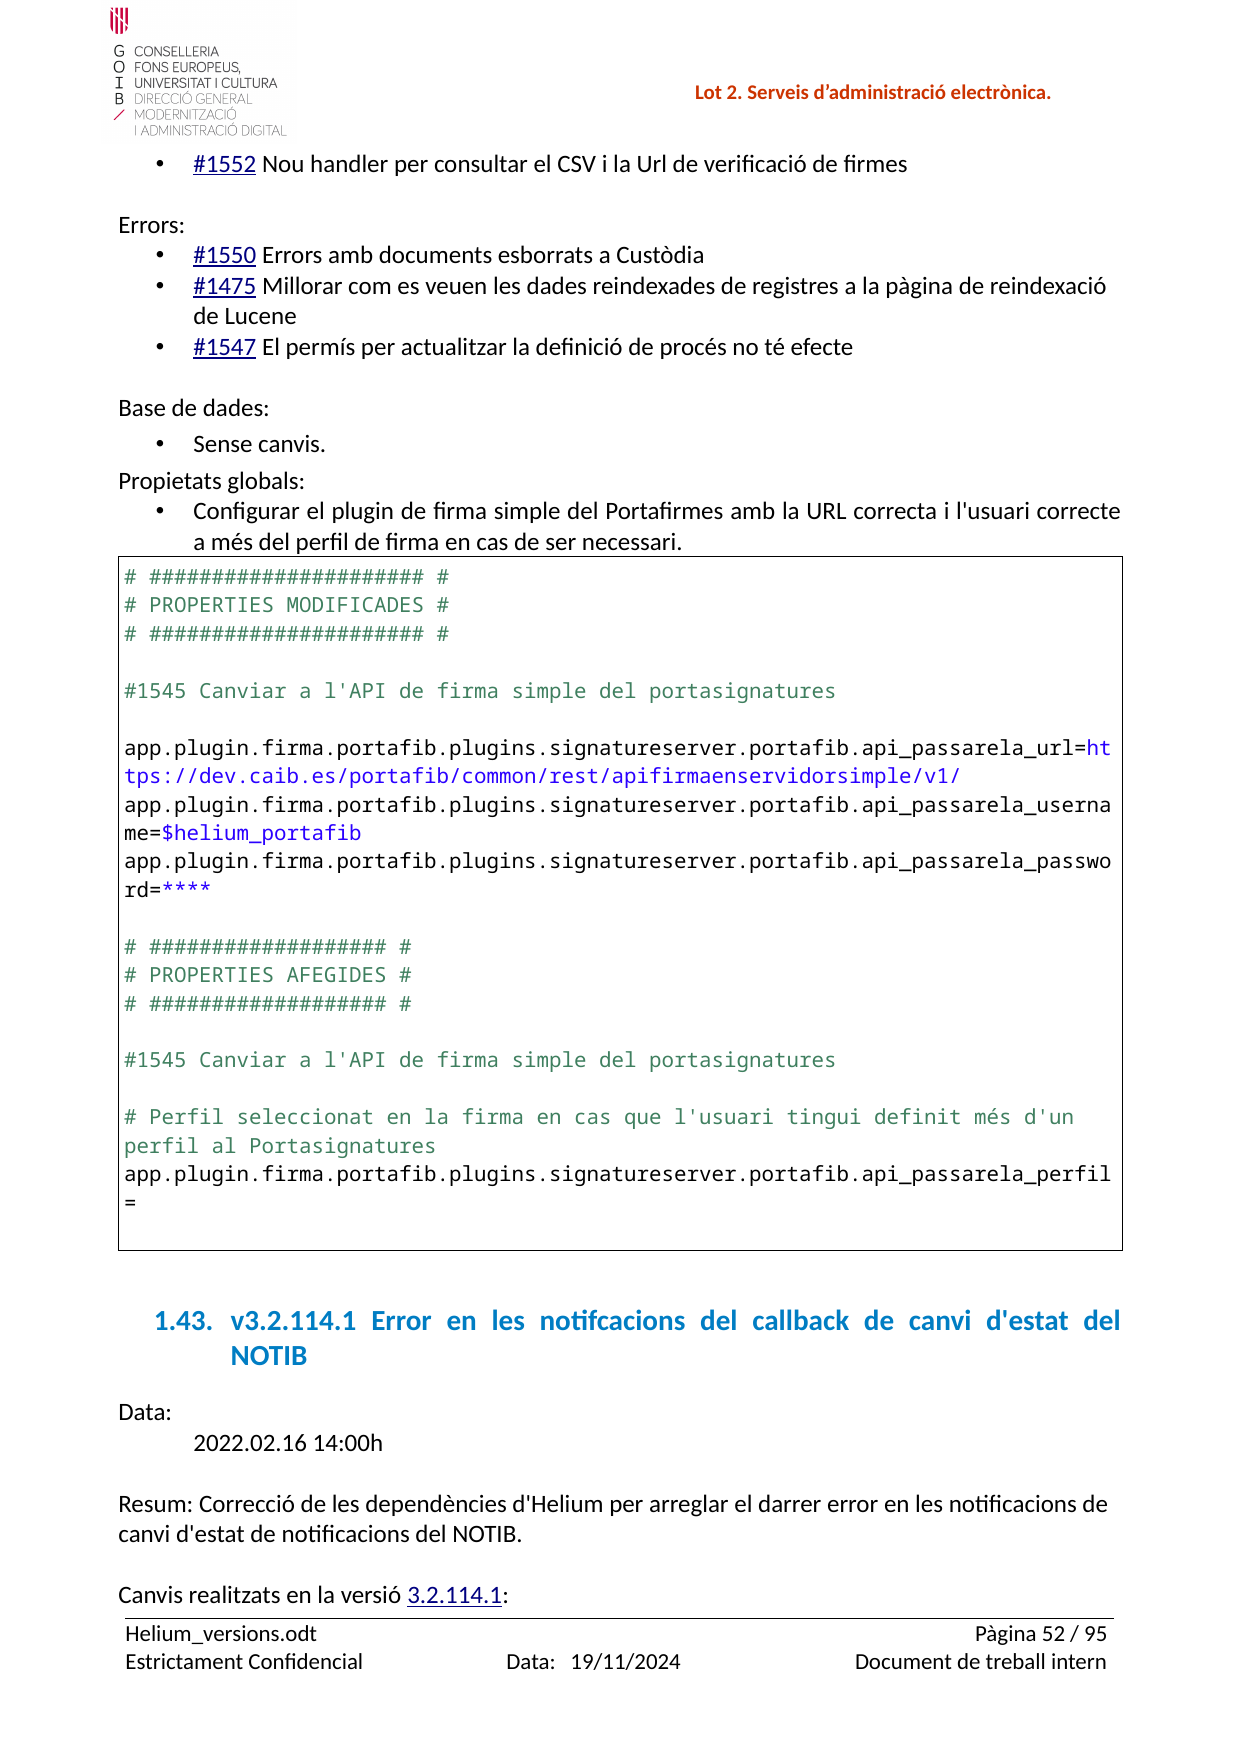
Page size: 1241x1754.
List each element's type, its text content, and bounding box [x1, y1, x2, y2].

text Errors: [118, 209, 1122, 239]
text Resum: Correcció de les dependències d'Helium per arreglar el darrer error en les notificacions de canvi d'estat de notificacions del NOTIB. [118, 1488, 1122, 1549]
list #1547 El permís per actualitzar la definició de procés no té efecte [156, 331, 1122, 361]
list Sense canvis. [156, 428, 1122, 459]
list Configurar el plugin de firma simple del Portafirmes amb la URL correcta i l'usuari correcte a més del perfil de firma en cas de ser necessari. [156, 495, 1122, 556]
picture [100, 0, 297, 144]
text Data: [118, 1397, 1122, 1427]
subtitle v3.2.114.1 Error en les notifcacions del callback de canvi d'estat del NOTIB [153, 1302, 1122, 1373]
list #1550 Errors amb documents esborrats a Custòdia [156, 239, 1122, 270]
text Canvis realitzats en la versió 3.2.114.1: [118, 1580, 1122, 1610]
text Base de dades: [118, 392, 1122, 422]
list #1552 Nou handler per consultar el CSV i la Url de verificació de firmes [156, 148, 1122, 178]
table_header # ###################### # # PROPERTIES MODIFICADES # # ###################### # #1545 Canviar a l'API de firma simple del portasignatures app.plugin.firma.portafib.plugins.signatureserver.portafib.api_passarela_url=https://dev.caib.es/portafib/common/rest/apifirmaenservidorsimple/v1/ app.plugin.firma.portafib.plugins.signatureserver.portafib.api_passarela_username=$helium_portafib app.plugin.firma.portafib.plugins.signatureserver.portafib.api_passarela_password=**** # ################### # # PROPERTIES AFEGIDES # # ################### # #1545 Canviar a l'API de firma simple del portasignatures # Perfil seleccionat en la firma en cas que l'usuari tingui definit més d'un perfil al Portasignatures app.plugin.firma.portafib.plugins.signatureserver.portafib.api_passarela_perfil= [119, 557, 1122, 1250]
text 2022.02.16 14:00h [118, 1427, 1122, 1458]
text Propietats globals: [118, 465, 1122, 495]
list #1475 Millorar com es veuen les dades reindexades de registres a la pàgina de reindexació de Lucene [156, 270, 1122, 331]
